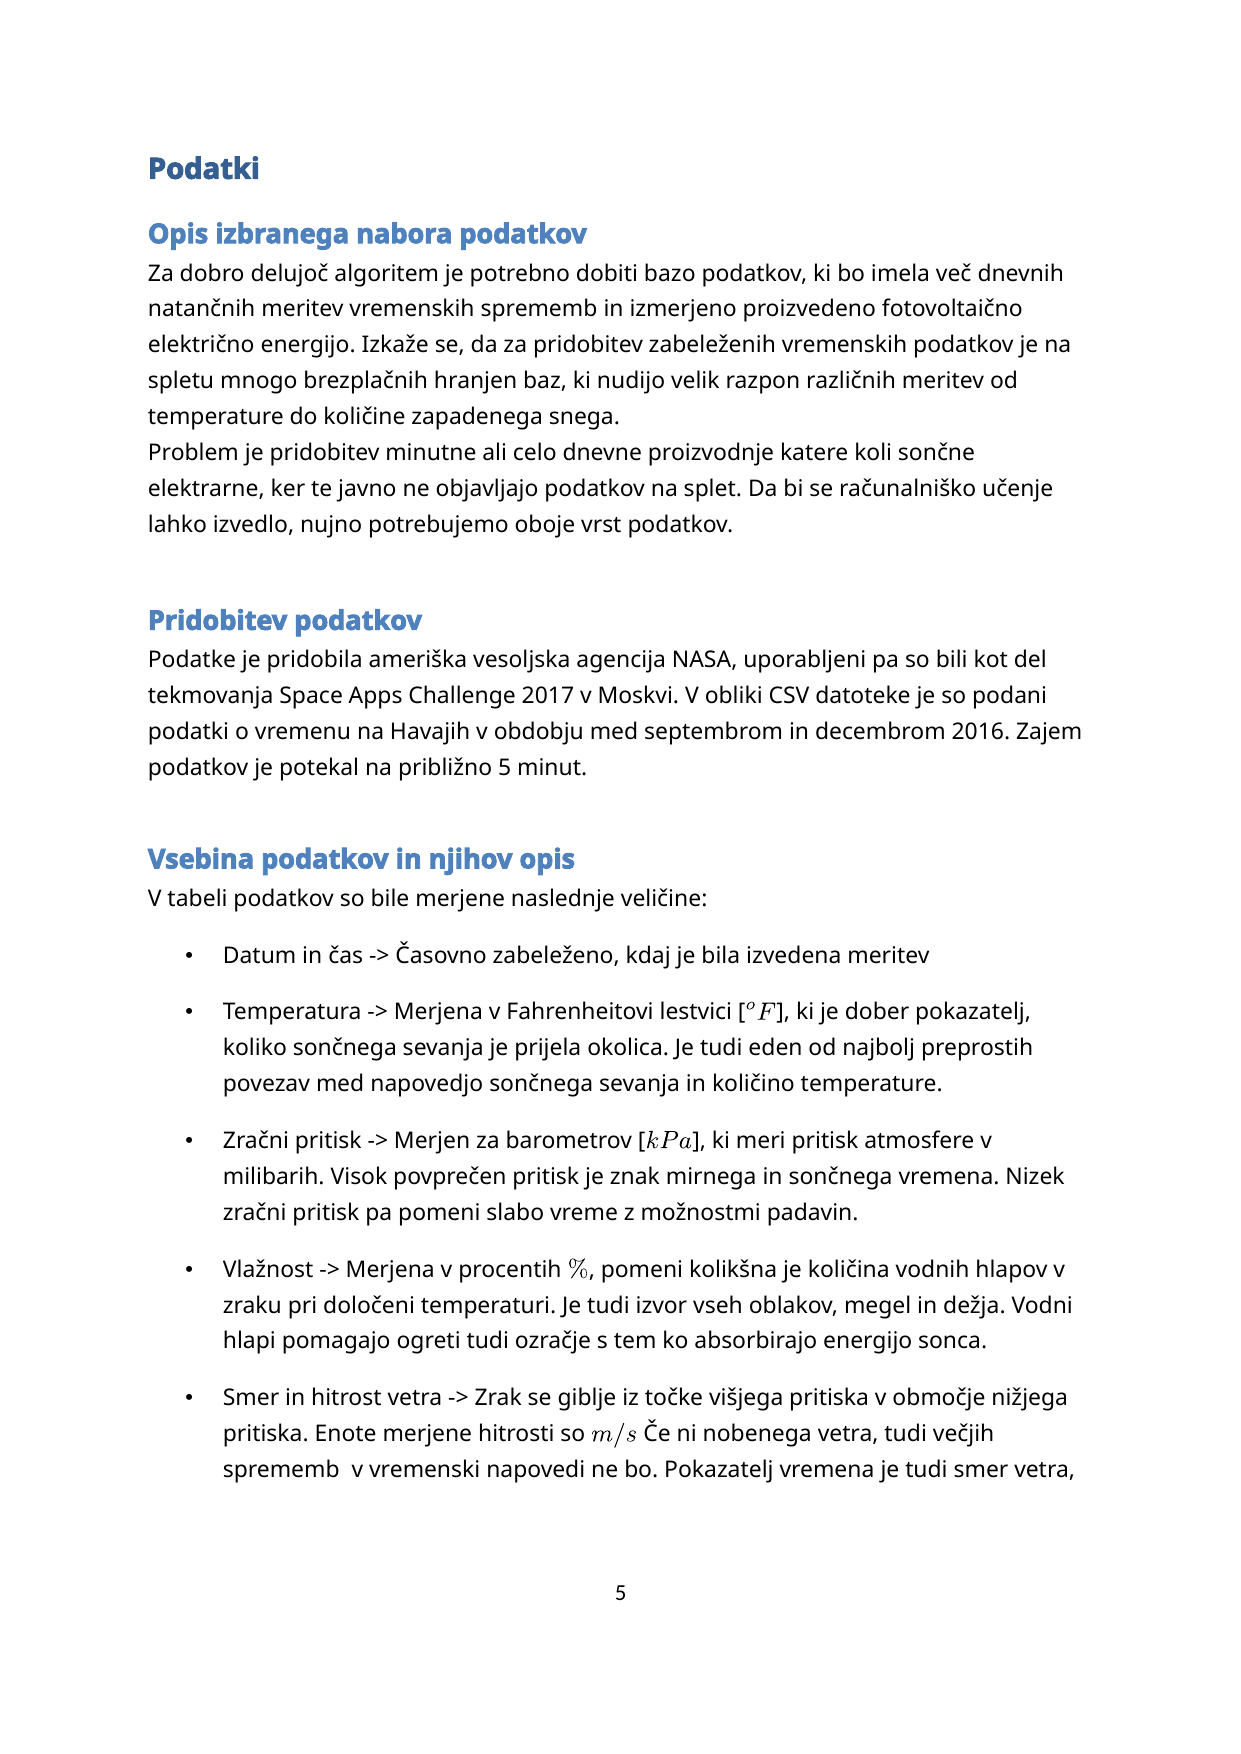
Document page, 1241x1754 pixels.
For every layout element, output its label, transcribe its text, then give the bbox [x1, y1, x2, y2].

subtitle Opis izbranega nabora podatkov [148, 214, 1093, 251]
list Temperatura -> Merjena v Fahrenheitovi lestvici [], ki je dober pokazatelj, koliko sončnega sevanja je prijela okolica. Je tudi eden od najbolj preprostih povezav med napovedjo sončnega sevanja in količino temperature. [185, 995, 1093, 1098]
list Vlažnost -> Merjena v procentih , pomeni kolikšna je količina vodnih hlapov v zraku pri določeni temperaturi. Je tudi izvor vseh oblakov, megel in dežja. Vodni hlapi pomagajo ogreti tudi ozračje s tem ko absorbirajo energijo sonca. [185, 1253, 1093, 1356]
text Za dobro delujoč algoritem je potrebno dobiti bazo podatkov, ki bo imela več dnevnih natančnih meritev vremenskih sprememb in izmerjeno proizvedeno fotovoltaično električno energijo. Izkaže se, da za pridobitev zabeleženih vremenskih podatkov je na spletu mnogo brezplačnih hranjen baz, ki nudijo velik razpon različnih meritev od temperature do količine zapadenega snega. Problem je pridobitev minutne ali celo dnevne proizvodnje katere koli sončne elektrarne, ker te javno ne objavljajo podatkov na splet. Da bi se računalniško učenje lahko izvedlo, nujno potrebujemo oboje vrst podatkov. [148, 256, 1093, 575]
list Zračni pritisk -> Merjen za barometrov [], ki meri pritisk atmosfere v milibarih. Visok povprečen pritisk je znak mirnega in sončnega vremena. Nizek zračni pritisk pa pomeni slabo vreme z možnostmi padavin. [185, 1124, 1093, 1227]
subtitle Vsebina podatkov in njihov opis [148, 839, 1093, 876]
list Datum in čas -> Časovno zabeleženo, kdaj je bila izvedena meritev [185, 938, 1093, 970]
subtitle Pridobitev podatkov [148, 601, 1093, 638]
text Podatke je pridobila ameriška vesoljska agencija NASA, uporabljeni pa so bili kot del tekmovanja Space Apps Challenge 2017 v Moskvi. V obliki CSV datoteke je so podani podatki o vremenu na Havajih v obdobju med septembrom in decembrom 2016. Zajem podatkov je potekal na približno 5 minut. [148, 643, 1093, 814]
subtitle Podatki [148, 148, 1093, 187]
list Smer in hitrost vetra -> Zrak se giblje iz točke višjega pritiska v območje nižjega pritiska. Enote merjene hitrosti so Če ni nobenega vetra, tudi večjih sprememb v vremenski napovedi ne bo. Pokazatelj vremena je tudi smer vetra, [185, 1381, 1093, 1484]
text V tabeli podatkov so bile merjene naslednje veličine: [148, 882, 1093, 913]
